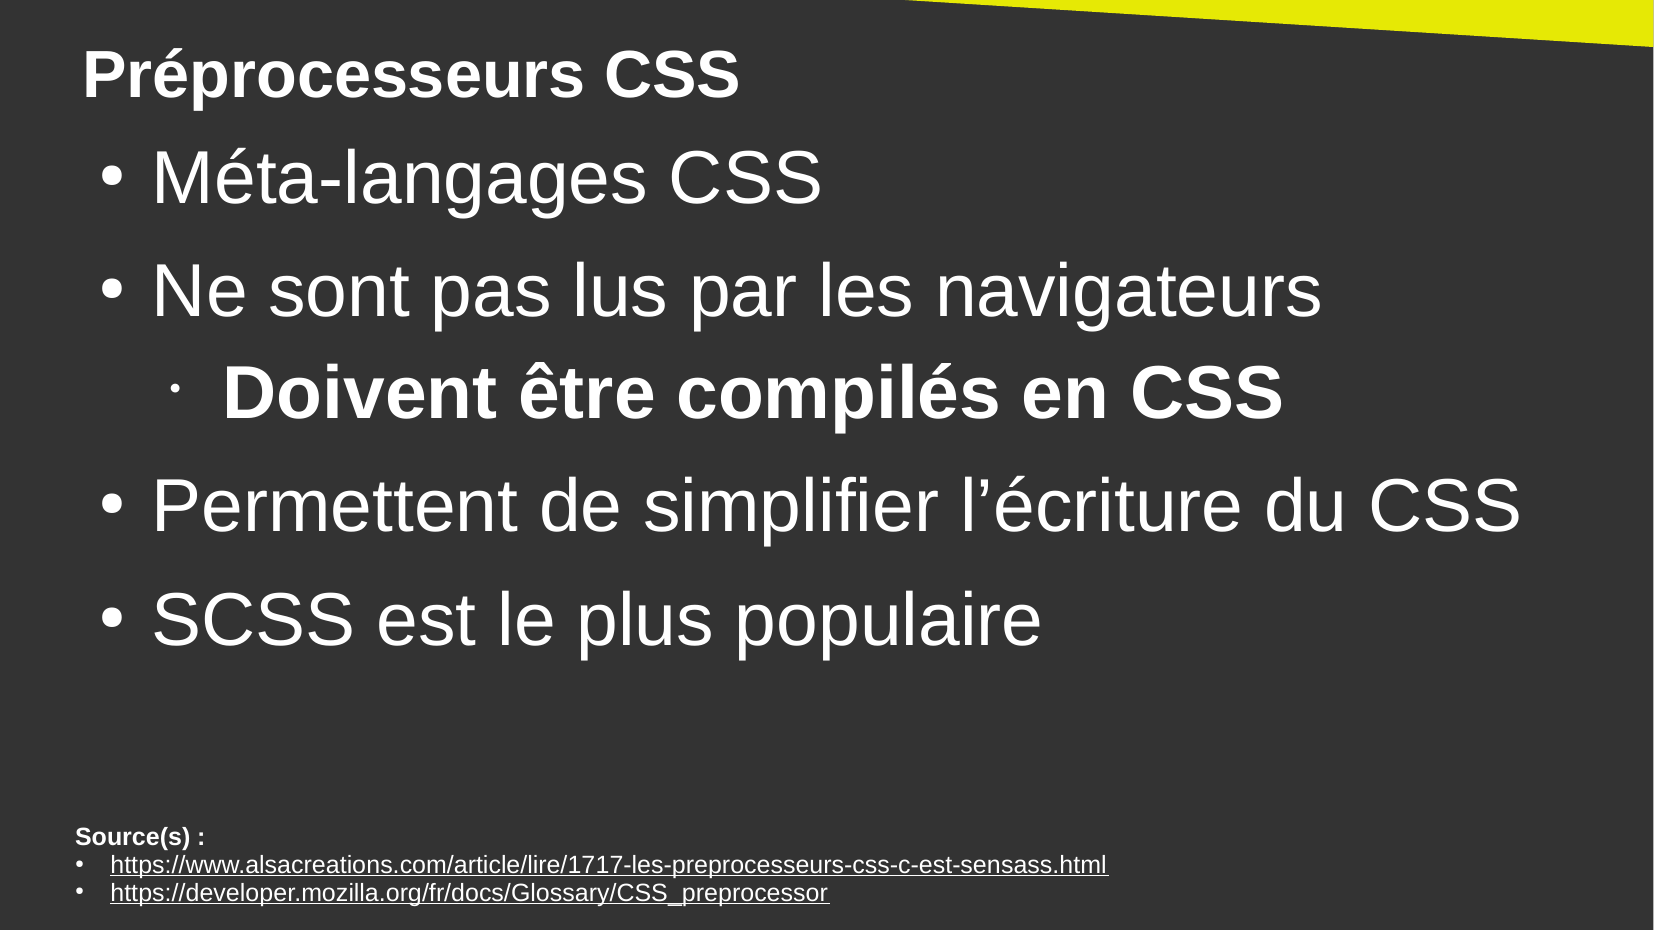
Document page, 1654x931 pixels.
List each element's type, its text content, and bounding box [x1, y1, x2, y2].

title Préprocesseurs CSS [82, 37, 1571, 114]
list Méta-langages CSS Ne sont pas lus par les navigateurs Doivent être compilés en CSS Permettent de simplifier l’écriture du CSS SCSS est le plus populaire [80, 135, 1620, 709]
text_box Source(s) : https://www.alsacreations.com/article/lire/1717-les-preprocesseurs-css-c-est-sensass.html https://developer.mozilla.org/fr/docs/Glossary/CSS_preprocessor [60, 814, 1546, 929]
text_box [905, 0, 1654, 48]
